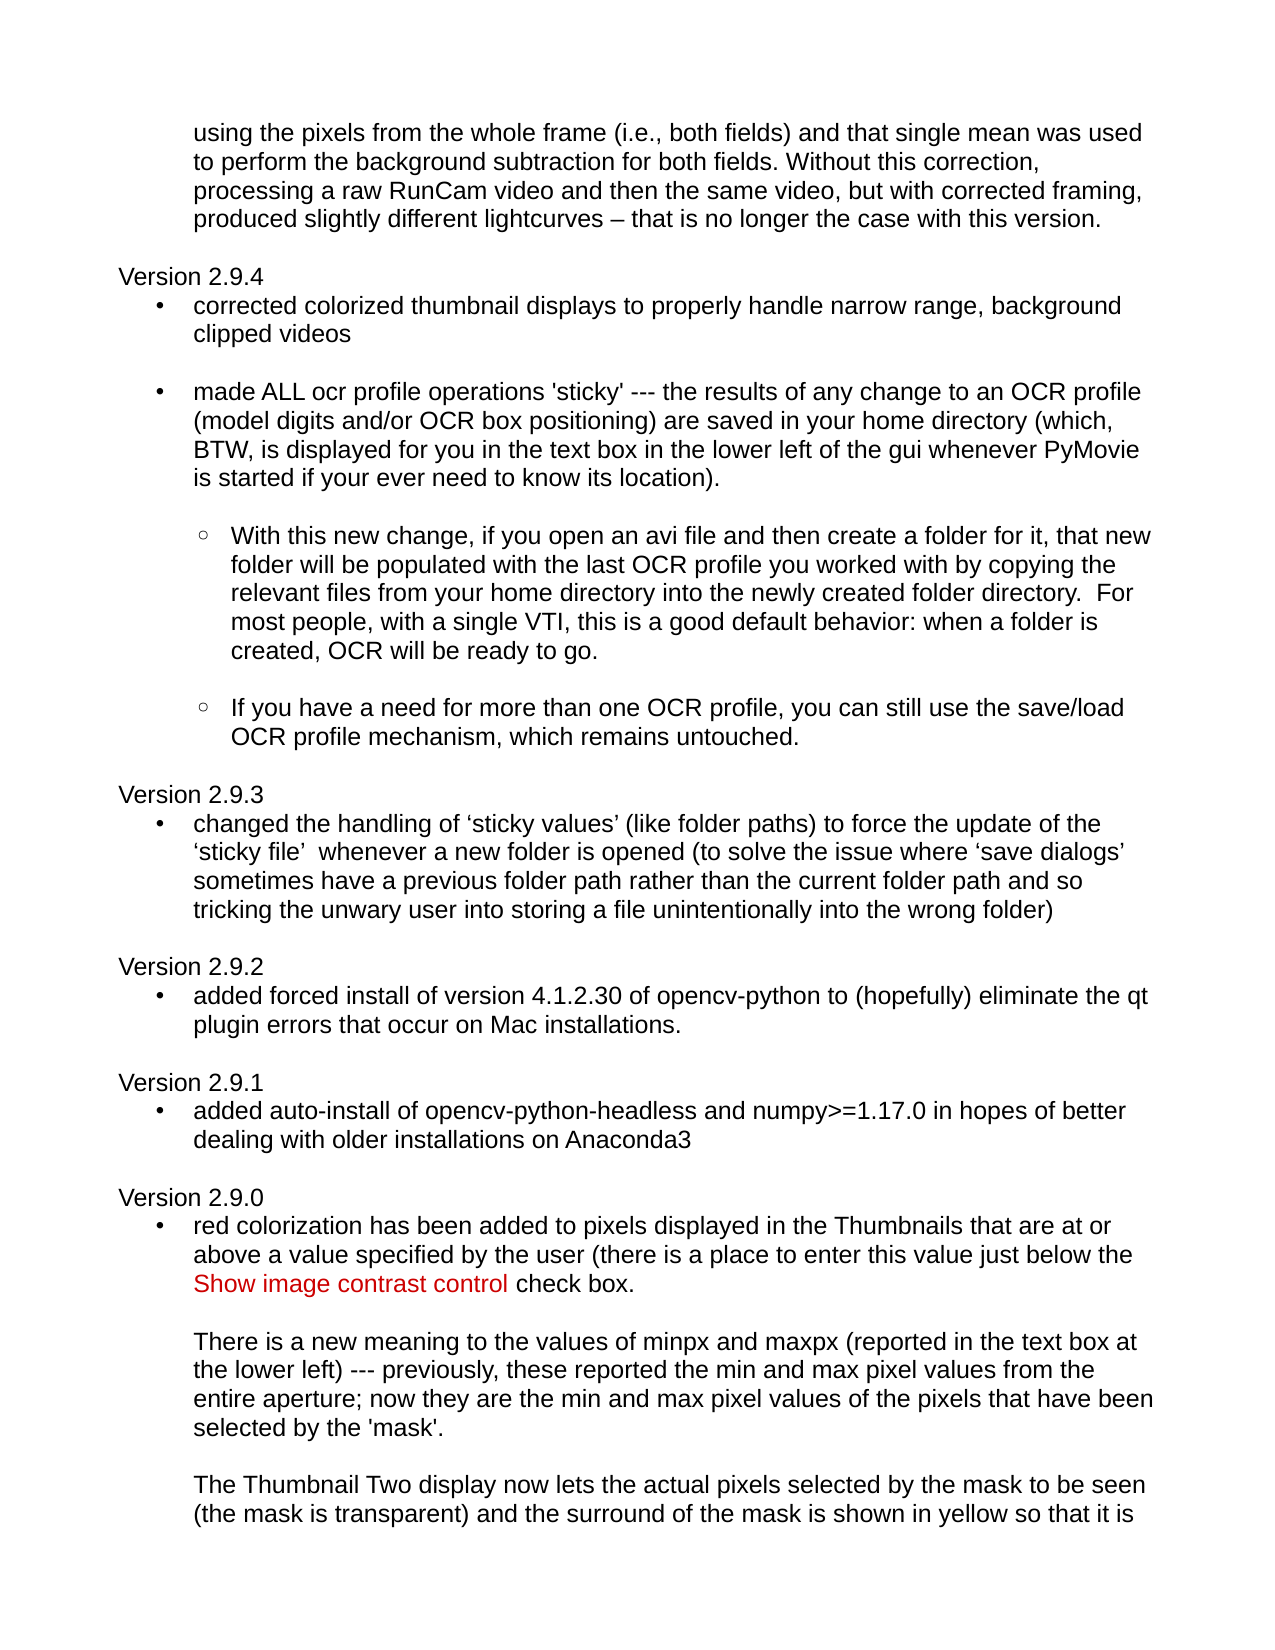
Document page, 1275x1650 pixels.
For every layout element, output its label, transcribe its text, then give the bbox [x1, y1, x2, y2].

list added auto-install of opencv-python-headless and numpy>=1.17.0 in hopes of better dealing with older installations on Anaconda3 [156, 1096, 1157, 1183]
list With this new change, if you open an avi file and then create a folder for it, that new folder will be populated with the last OCR profile you worked with by copying the relevant files from your home directory into the newly created folder directory. For most people, with a single VTI, this is a good default behavior: when a folder is created, OCR will be ready to go. [193, 521, 1157, 693]
list red colorization has been added to pixels displayed in the Thumbnails that are at or above a value specified by the user (there is a place to enter this value just below the Show image contrast control check box. There is a new meaning to the values of minpx and maxpx (reported in the text box at the lower left) --- previously, these reported the min and max pixel values from the entire aperture; now they are the min and max pixel values of the pixels that have been selected by the 'mask'. The Thumbnail Two display now lets the actual pixels selected by the mask to be seen (the mask is transparent) and the surround of the mask is shown in yellow so that it is [156, 1211, 1157, 1528]
list added forced install of version 4.1.2.30 of opencv-python to (hopefully) eliminate the qt plugin errors that occur on Mac installations. [156, 981, 1157, 1067]
list made ALL ocr profile operations 'sticky' --- the results of any change to an OCR profile (model digits and/or OCR box positioning) are saved in your home directory (which, BTW, is displayed for you in the text box in the lower left of the gui whenever PyMovie is started if your ever need to know its location). [156, 377, 1157, 521]
text Version 2.9.1 [118, 1067, 1157, 1096]
list changed the handling of ‘sticky values’ (like folder paths) to force the update of the ‘sticky file’ whenever a new folder is opened (to solve the issue where ‘save dialogs’ sometimes have a previous folder path rather than the current folder path and so tricking the unwary user into storing a file unintentionally into the wrong folder) [156, 808, 1157, 924]
text Version 2.9.4 [118, 262, 1157, 291]
text Version 2.9.0 [118, 1183, 1157, 1211]
text Version 2.9.2 [118, 952, 1157, 981]
list corrected colorized thumbnail displays to properly handle narrow range, background clipped videos [156, 291, 1157, 377]
list If you have a need for more than one OCR profile, you can still use the save/load OCR profile mechanism, which remains untouched. [193, 693, 1157, 780]
list using the pixels from the whole frame (i.e., both fields) and that single mean was used to perform the background subtraction for both fields. Without this correction, processing a raw RunCam video and then the same video, but with corrected framing, produced slightly different lightcurves – that is no longer the case with this version. [156, 118, 1157, 233]
text Version 2.9.3 [118, 780, 1157, 808]
